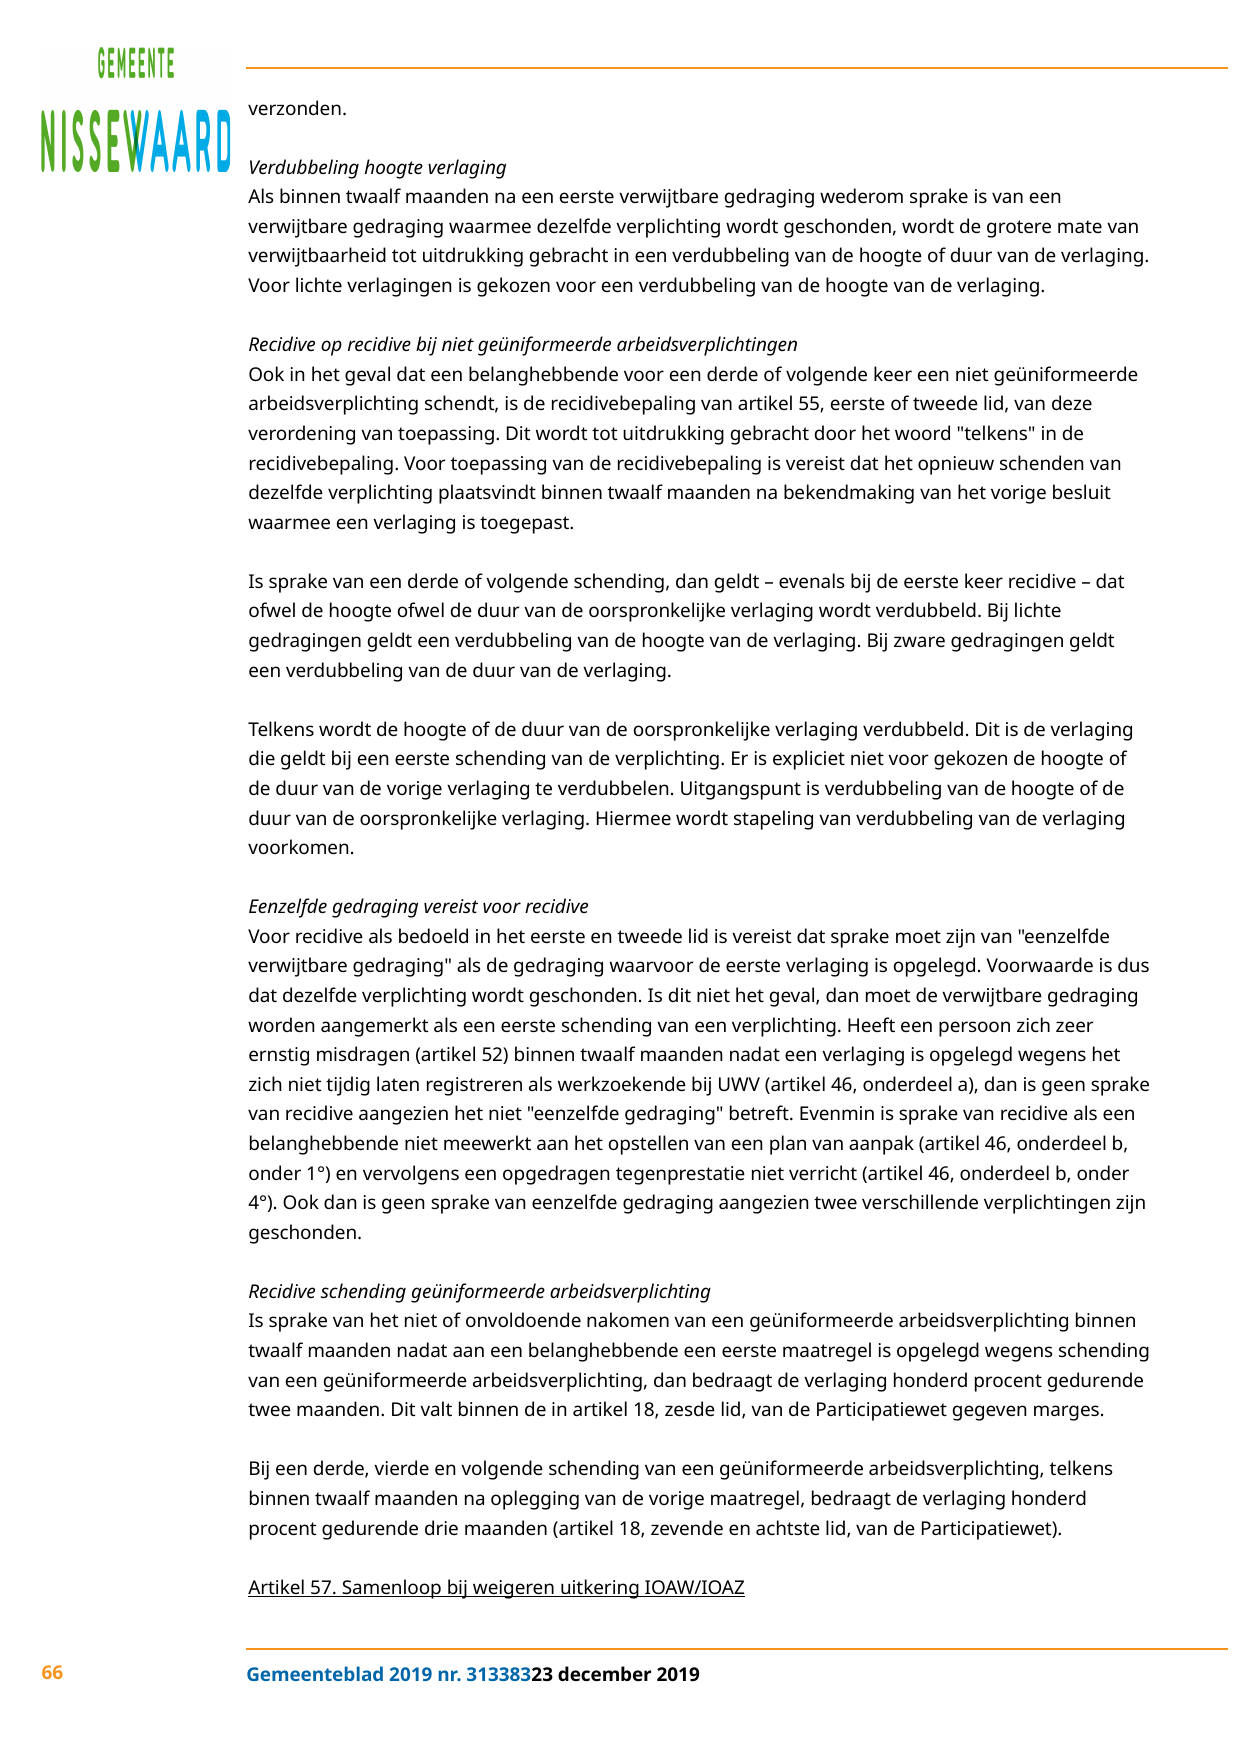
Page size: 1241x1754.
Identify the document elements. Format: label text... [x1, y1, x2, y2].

text Recidive schending geüniformeerde arbeidsverplichting [248, 1278, 1152, 1304]
text Artikel 57. Samenloop bij weigeren uitkering IOAW/IOAZ [248, 1574, 1152, 1600]
text Verdubbeling hoogte verlaging [248, 154, 1152, 180]
picture [201, 122, 206, 138]
picture [154, 157, 165, 172]
picture [41, 47, 231, 172]
text Telkens wordt de hoogte of de duur van de oorspronkelijke verlaging verdubbeld. Dit is de verlaging die geldt bij een eerste schending van de verplichting. Er is expliciet niet voor gekozen de hoogte of de duur van de vorige verlaging te verdubbelen. Uitgangspunt is verdubbeling van de hoogte of de duur van de oorspronkelijke verlaging. Hiermee wordt stapeling van verdubbeling van de verlaging voorkomen. [248, 716, 1152, 860]
text Bij een derde, vierde en volgende schending van een geüniformeerde arbeidsverplichting, telkens binnen twaalf maanden na oplegging van de vorige maatregel, bedraagt de verlaging honderd procent gedurende drie maanden (artikel 18, zevende en achtste lid, van de Participatiewet). [248, 1456, 1152, 1541]
text verzonden. [248, 95, 1152, 121]
picture [200, 151, 206, 172]
text Voor recidive als bedoeld in het eerste en tweede lid is vereist dat sprake moet zijn van "eenzelfde verwijtbare gedraging" als de gedraging waarvoor de eerste verlaging is opgelegd. Voorwaarde is dus dat dezelfde verplichting wordt geschonden. Is dit niet het geval, dan moet de verwijtbare gedraging worden aangemerkt als een eerste schending van een verplichting. Heeft een persoon zich zeer ernstig misdragen (artikel 52) binnen twaalf maanden nadat een verlaging is opgelegd wegens het zich niet tijdig laten registreren als werkzoekende bij UWV (artikel 46, onderdeel a), dan is geen sprake van recidive aangezien het niet "eenzelfde gedraging" betreft. Evenmin is sprake van recidive als een belanghebbende niet meewerkt aan het opstellen van een plan van aanpak (artikel 46, onderdeel b, onder 1°) en vervolgens een opgedragen tegenprestatie niet verricht (artikel 46, onderdeel b, onder 4°). Ook dan is geen sprake van eenzelfde gedraging aangezien twee verschillende verplichtingen zijn geschonden. [248, 923, 1152, 1245]
text Is sprake van een derde of volgende schending, dan geldt – evenals bij de eerste keer recidive – dat ofwel de hoogte ofwel de duur van de oorspronkelijke verlaging wordt verdubbeld. Bij lichte gedragingen geldt een verdubbeling van de hoogte van de verlaging. Bij zware gedragingen geldt een verdubbeling van de duur van de verlaging. [248, 568, 1152, 683]
text Is sprake van het niet of onvoldoende nakomen van een geüniformeerde arbeidsverplichting binnen twaalf maanden nadat aan een belanghebbende een eerste maatregel is opgelegd wegens schending van een geüniformeerde arbeidsverplichting, dan bedraagt de verlaging honderd procent gedurende twee maanden. Dit valt binnen de in artikel 18, zesde lid, van de Participatiewet gegeven marges. [248, 1308, 1152, 1422]
text Ook in het geval dat een belanghebbende voor een derde of volgende keer een niet geüniformeerde arbeidsverplichting schendt, is de recidivebepaling van artikel 55, eerste of tweede lid, van deze verordening van toepassing. Dit wordt tot uitdrukking gebracht door het woord "telkens" in de recidivebepaling. Voor toepassing van de recidivebepaling is vereist dat het opnieuw schenden van dezelfde verplichting plaatsvindt binnen twaalf maanden na bekendmaking van het vorige besluit waarmee een verlaging is toegepast. [248, 361, 1152, 535]
picture [222, 122, 227, 160]
text Eenzelfde gedraging vereist voor recidive [248, 893, 1152, 919]
text Recidive op recidive bij niet geüniformeerde arbeidsverplichtingen [248, 331, 1152, 357]
picture [176, 157, 187, 172]
text Als binnen twaalf maanden na een eerste verwijtbare gedraging wederom sprake is van een verwijtbare gedraging waarmee dezelfde verplichting wordt geschonden, wordt de grotere mate van verwijtbaarheid tot uitdrukking gebracht in een verdubbeling van de hoogte of duur van de verlaging. Voor lichte verlagingen is gekozen voor een verdubbeling van de hoogte van de verlaging. [248, 183, 1152, 298]
